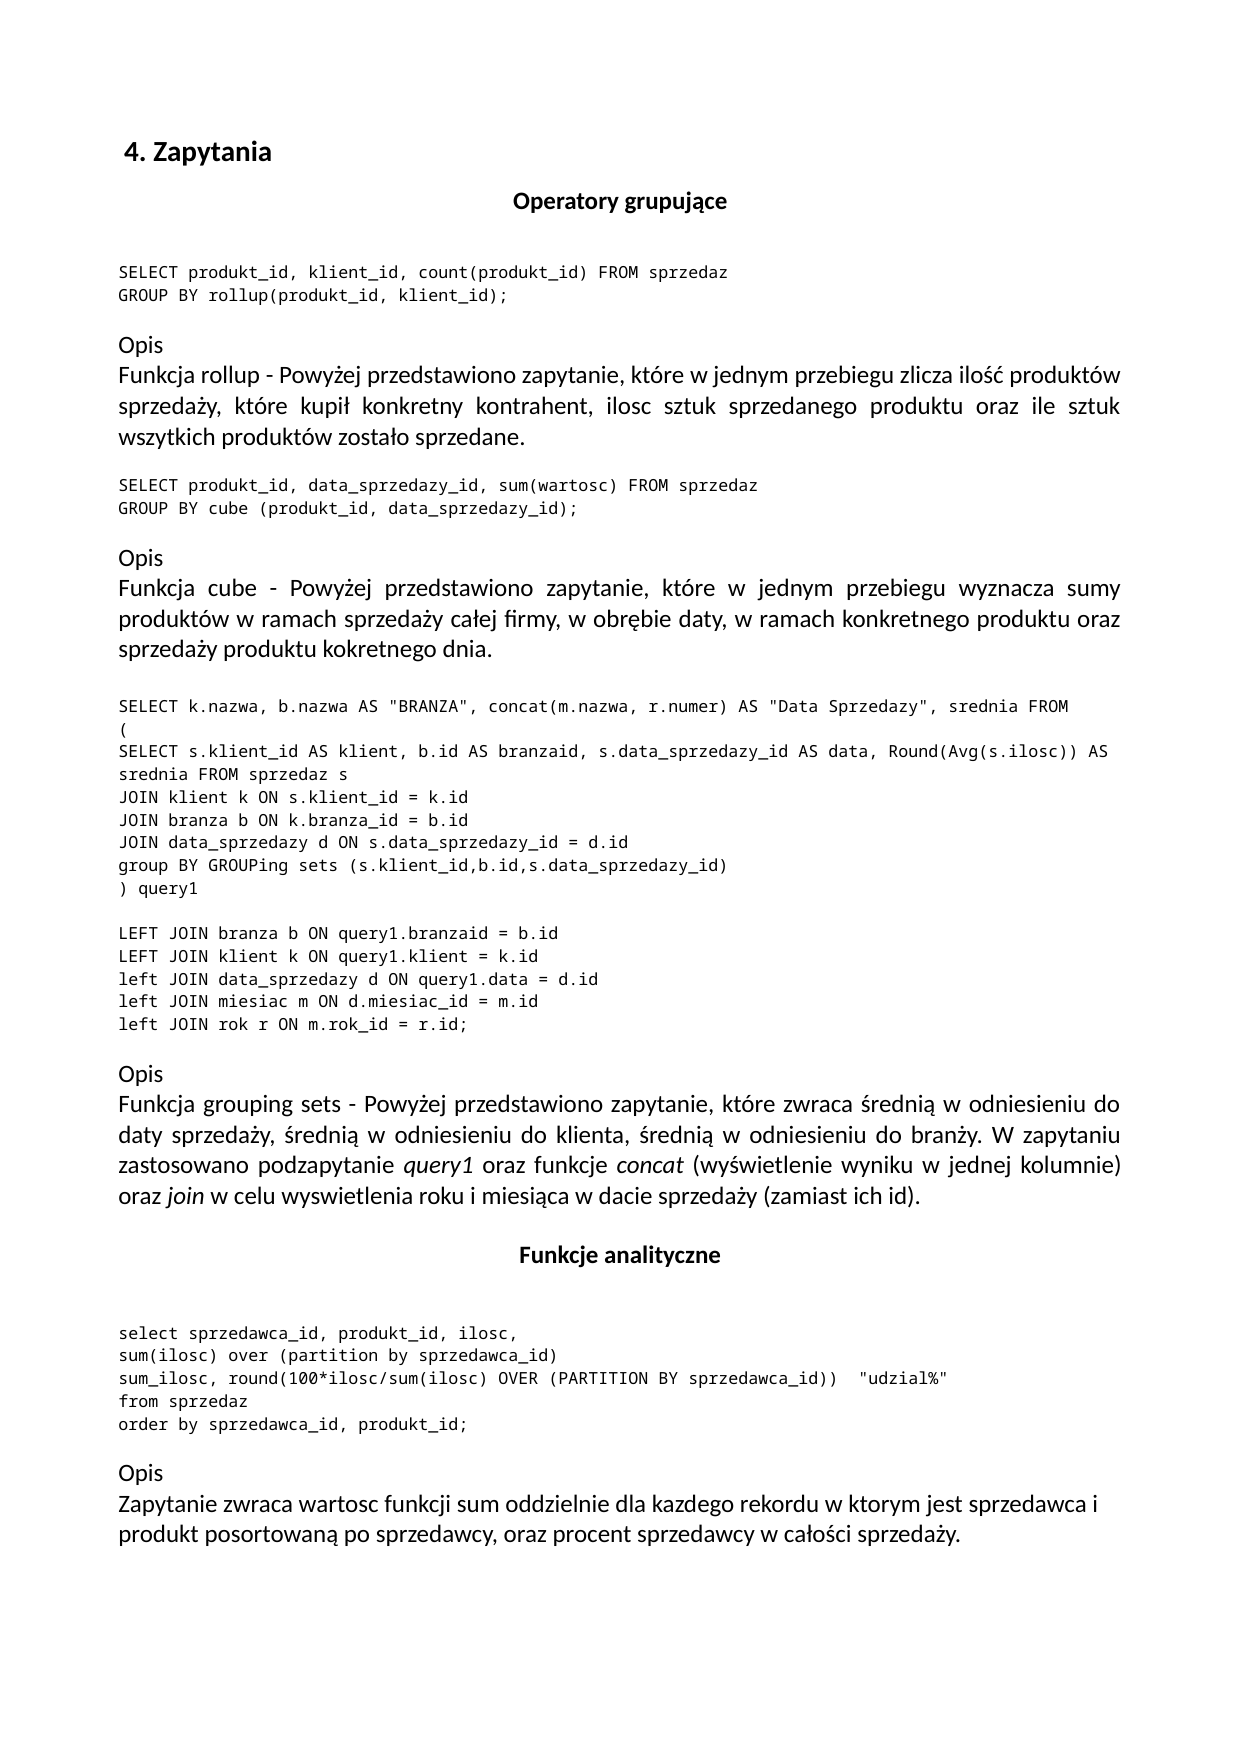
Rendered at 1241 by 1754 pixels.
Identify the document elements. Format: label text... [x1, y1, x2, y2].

text order by sprzedawca_id, produkt_id; [118, 1412, 1122, 1435]
text Zapytanie zwraca wartosc funkcji sum oddzielnie dla kazdego rekordu w ktorym jest sprzedawca i produkt posortowaną po sprzedawcy, oraz procent sprzedawcy w całości sprzedaży. [118, 1488, 1122, 1549]
text SELECT produkt_id, klient_id, count(produkt_id) FROM sprzedaz [118, 261, 1122, 284]
text ) query1 [118, 876, 1122, 899]
text SELECT produkt_id, data_sprzedazy_id, sum(wartosc) FROM sprzedaz [118, 474, 1122, 497]
text LEFT JOIN branza b ON query1.branzaid = b.id [118, 922, 1122, 944]
text GROUP BY rollup(produkt_id, klient_id); [118, 284, 1122, 306]
text JOIN data_sprzedazy d ON s.data_sprzedazy_id = d.id [118, 831, 1122, 853]
text select sprzedawca_id, produkt_id, ilosc, [118, 1321, 1122, 1344]
text sum_ilosc, round(100*ilosc/sum(ilosc) OVER (PARTITION BY sprzedawca_id)) "udzial%" [118, 1367, 1122, 1389]
text left JOIN miesiac m ON d.miesiac_id = m.id [118, 990, 1122, 1012]
text left JOIN data_sprzedazy d ON query1.data = d.id [118, 967, 1122, 990]
text Operatory grupujące [118, 185, 1122, 216]
text Opis [118, 1058, 1122, 1088]
text group BY GROUPing sets (s.klient_id,b.id,s.data_sprzedazy_id) [118, 853, 1122, 876]
text LEFT JOIN klient k ON query1.klient = k.id [118, 944, 1122, 967]
text SELECT s.klient_id AS klient, b.id AS branzaid, s.data_sprzedazy_id AS data, Round(Avg(s.ilosc)) AS srednia FROM sprzedaz s [118, 740, 1122, 785]
text JOIN klient k ON s.klient_id = k.id [118, 785, 1122, 808]
text Funkcja cube - Powyżej przedstawiono zapytanie, które w jednym przebiegu wyznacza sumy produktów w ramach sprzedaży całej firmy, w obrębie daty, w ramach konkretnego produktu oraz sprzedaży produktu kokretnego dnia. [118, 572, 1122, 664]
text Opis [118, 329, 1122, 359]
text GROUP BY cube (produkt_id, data_sprzedazy_id); [118, 497, 1122, 519]
text left JOIN rok r ON m.rok_id = r.id; [118, 1012, 1122, 1035]
text Opis [118, 542, 1122, 572]
text sum(ilosc) over (partition by sprzedawca_id) [118, 1344, 1122, 1367]
text from sprzedaz [118, 1389, 1122, 1412]
text JOIN branza b ON k.branza_id = b.id [118, 808, 1122, 831]
text SELECT k.nazwa, b.nazwa AS "BRANZA", concat(m.nazwa, r.numer) AS "Data Sprzedazy", srednia FROM [118, 694, 1122, 717]
text ( [118, 717, 1122, 740]
text Funkcja rollup - Powyżej przedstawiono zapytanie, które w jednym przebiegu zlicza ilość produktów sprzedaży, które kupił konkretny kontrahent, ilosc sztuk sprzedanego produktu oraz ile sztuk wszytkich produktów zostało sprzedane. [118, 359, 1122, 451]
text Funkcja grouping sets - Powyżej przedstawiono zapytanie, które zwraca średnią w odniesieniu do daty sprzedaży, średnią w odniesieniu do klienta, średnią w odniesieniu do branży. W zapytaniu zastosowano podzapytanie query1 oraz funkcje concat (wyświetlenie wyniku w jednej kolumnie) oraz join w celu wyswietlenia roku i miesiąca w dacie sprzedaży (zamiast ich id). [118, 1088, 1122, 1211]
table_header 4. Zapytania [118, 128, 1122, 175]
text Opis [118, 1457, 1122, 1488]
text Funkcje analityczne [118, 1239, 1122, 1270]
